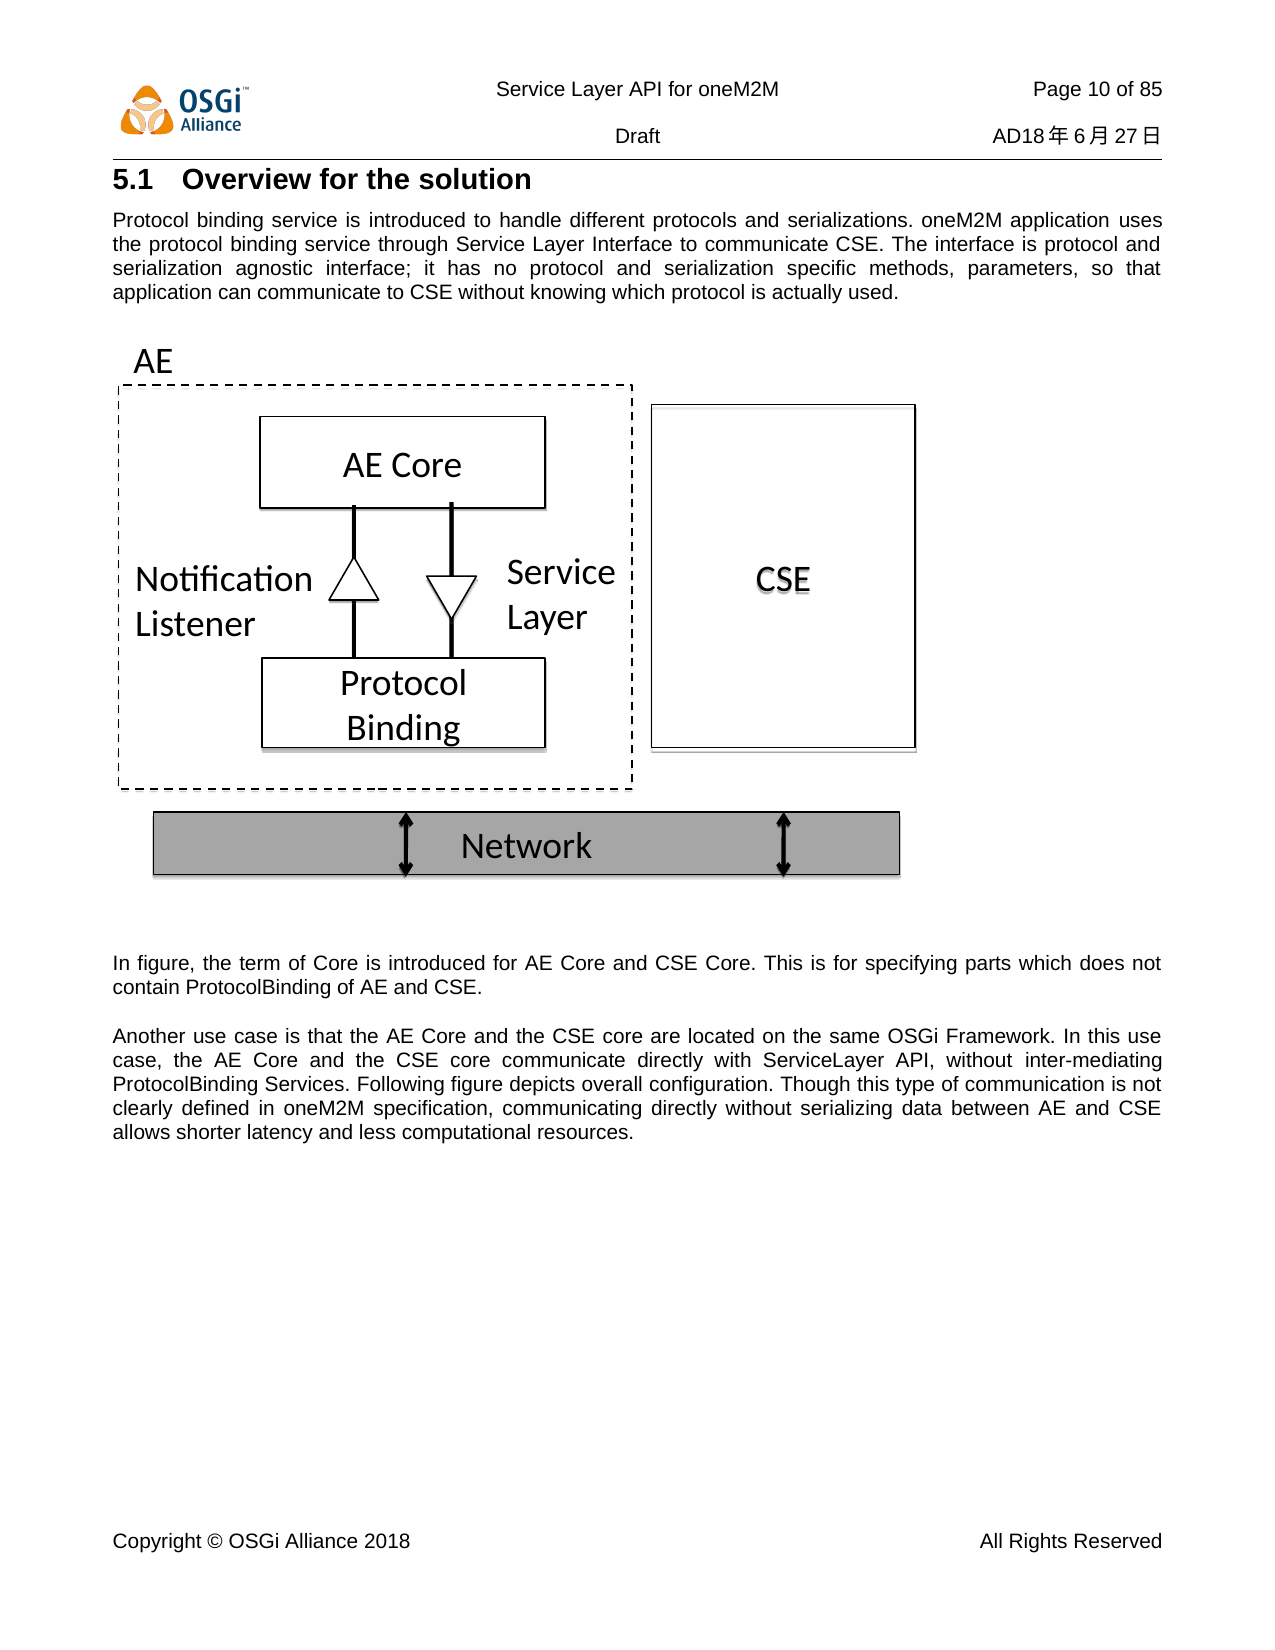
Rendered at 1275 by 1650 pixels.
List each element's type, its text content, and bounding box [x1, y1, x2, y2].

text Protocol binding service is introduced to handle different protocols and serializations. oneM2M application uses the protocol binding service through Service Layer Interface to communicate CSE. The interface is protocol and serialization agnostic interface; it has no protocol and serialization specific methods, parameters, so that application can communicate to CSE without knowing which protocol is actually used. [112, 208, 1162, 304]
picture [113, 78, 257, 142]
text In figure, the term of Core is introduced for AE Core and CSE Core. This is for specifying parts which does not contain ProtocolBinding of AE and CSE. [112, 951, 1162, 999]
subtitle Overview for the solution [112, 160, 1162, 196]
text Another use case is that the AE Core and the CSE core are located on the same OSGi Framework. In this use case, the AE Core and the CSE core communicate directly with ServiceLayer API, without inter-mediating ProtocolBinding Services. Following figure depicts overall configuration. Though this type of communication is not clearly defined in oneM2M specification, communicating directly without serializing data between AE and CSE allows shorter latency and less computational resources. [112, 1024, 1162, 1143]
